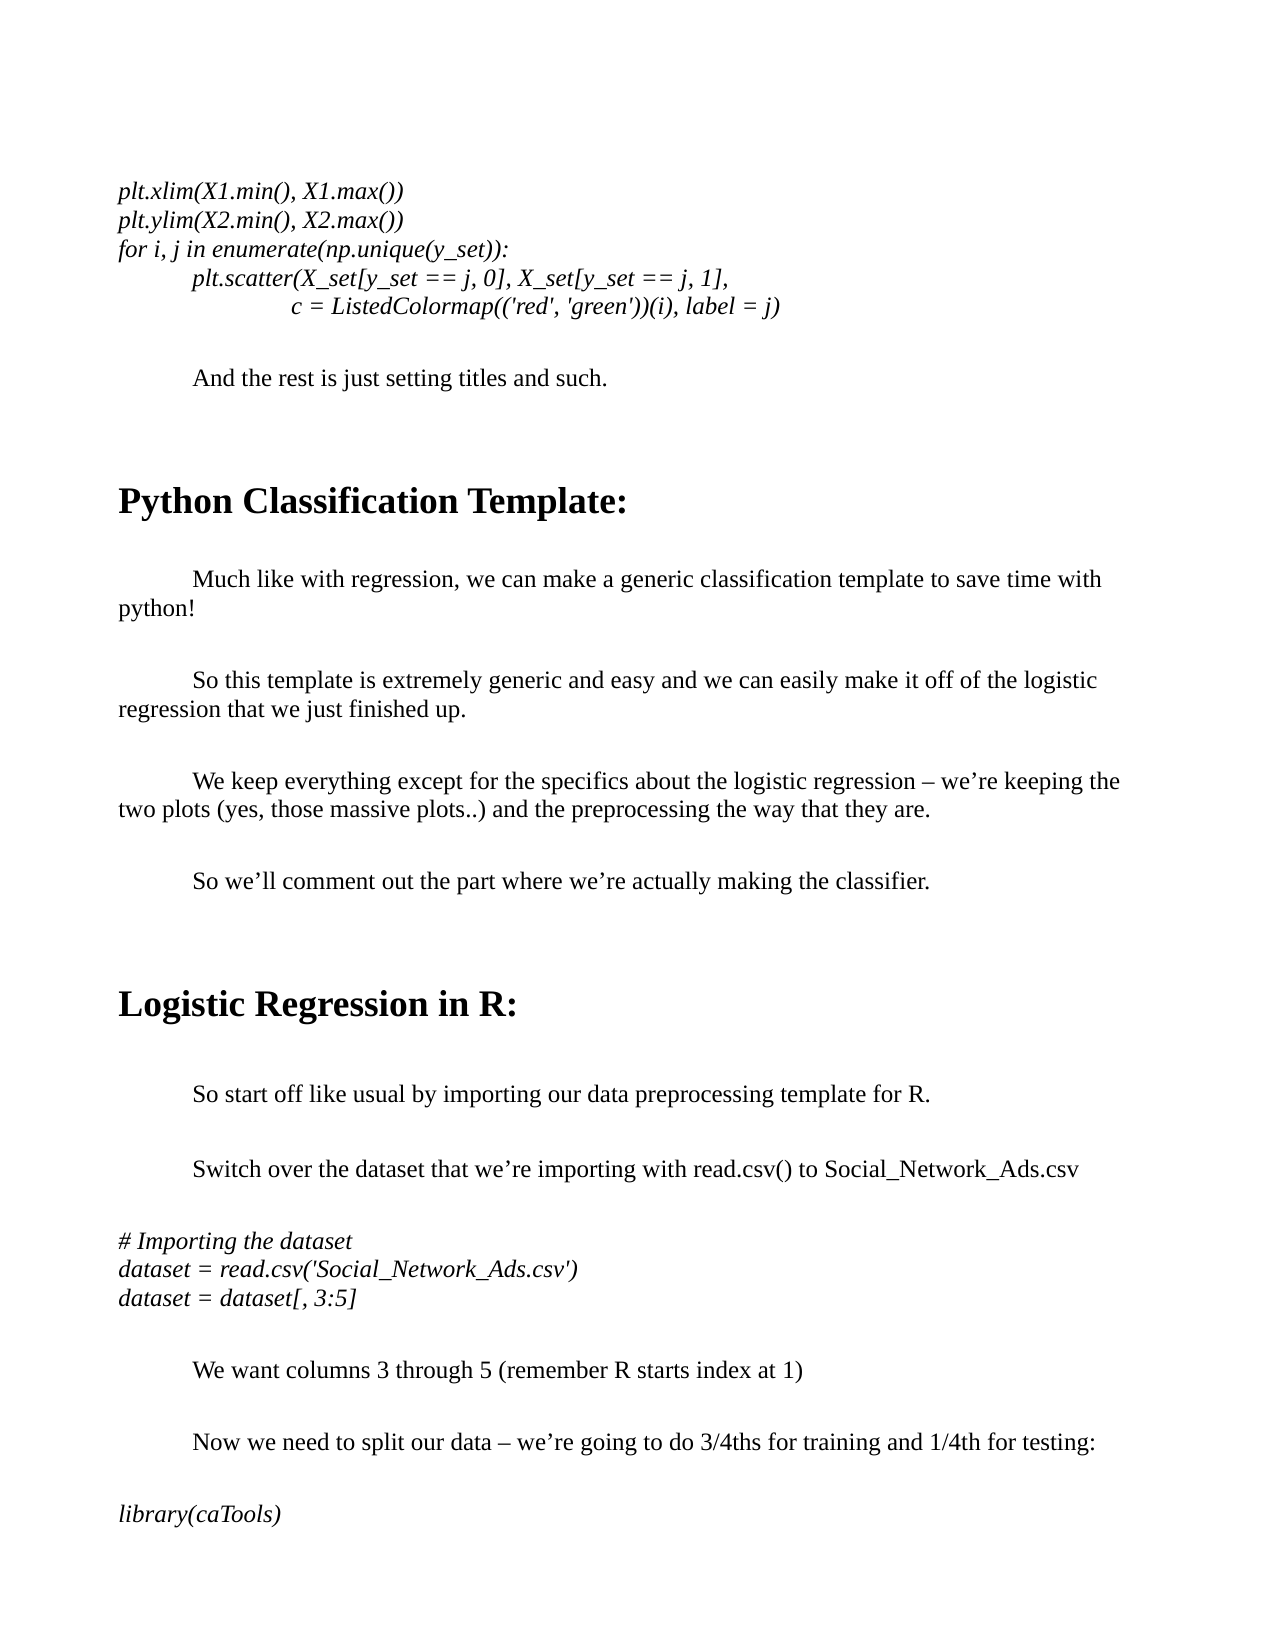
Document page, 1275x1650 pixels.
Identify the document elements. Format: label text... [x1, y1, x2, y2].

text for i, j in enumerate(np.unique(y_set)): [118, 234, 1157, 263]
text We want columns 3 through 5 (remember R starts index at 1) [118, 1355, 1157, 1384]
text dataset = read.csv('Social_Network_Ads.csv') [118, 1254, 1157, 1283]
text library(caTools) [118, 1499, 1157, 1528]
text We keep everything except for the specifics about the logistic regression – we’re keeping the two plots (yes, those massive plots..) and the preprocessing the way that they are. [118, 766, 1157, 823]
text plt.xlim(X1.min(), X1.max()) [118, 176, 1157, 205]
text Now we need to split our data – we’re going to do 3/4ths for training and 1/4th for testing: [118, 1427, 1157, 1456]
text Much like with regression, we can make a generic classification template to save time with python! [118, 564, 1157, 622]
text c = ListedColormap(('red', 'green'))(i), label = j) [118, 291, 1157, 320]
text # Importing the dataset [118, 1226, 1157, 1254]
text Python Classification Template: [118, 478, 1157, 521]
text So start off like usual by importing our data preprocessing template for R. [118, 1068, 1157, 1111]
text So this template is extremely generic and easy and we can easily make it off of the logistic regression that we just finished up. [118, 665, 1157, 723]
text plt.ylim(X2.min(), X2.max()) [118, 205, 1157, 234]
text And the rest is just setting titles and such. [118, 363, 1157, 392]
text Logistic Regression in R: [118, 981, 1157, 1024]
text dataset = dataset[, 3:5] [118, 1283, 1157, 1312]
text So we’ll comment out the part where we’re actually making the classifier. [118, 866, 1157, 895]
text plt.scatter(X_set[y_set == j, 0], X_set[y_set == j, 1], [118, 263, 1157, 291]
text Switch over the dataset that we’re importing with read.csv() to Social_Network_Ads.csv [118, 1154, 1157, 1183]
